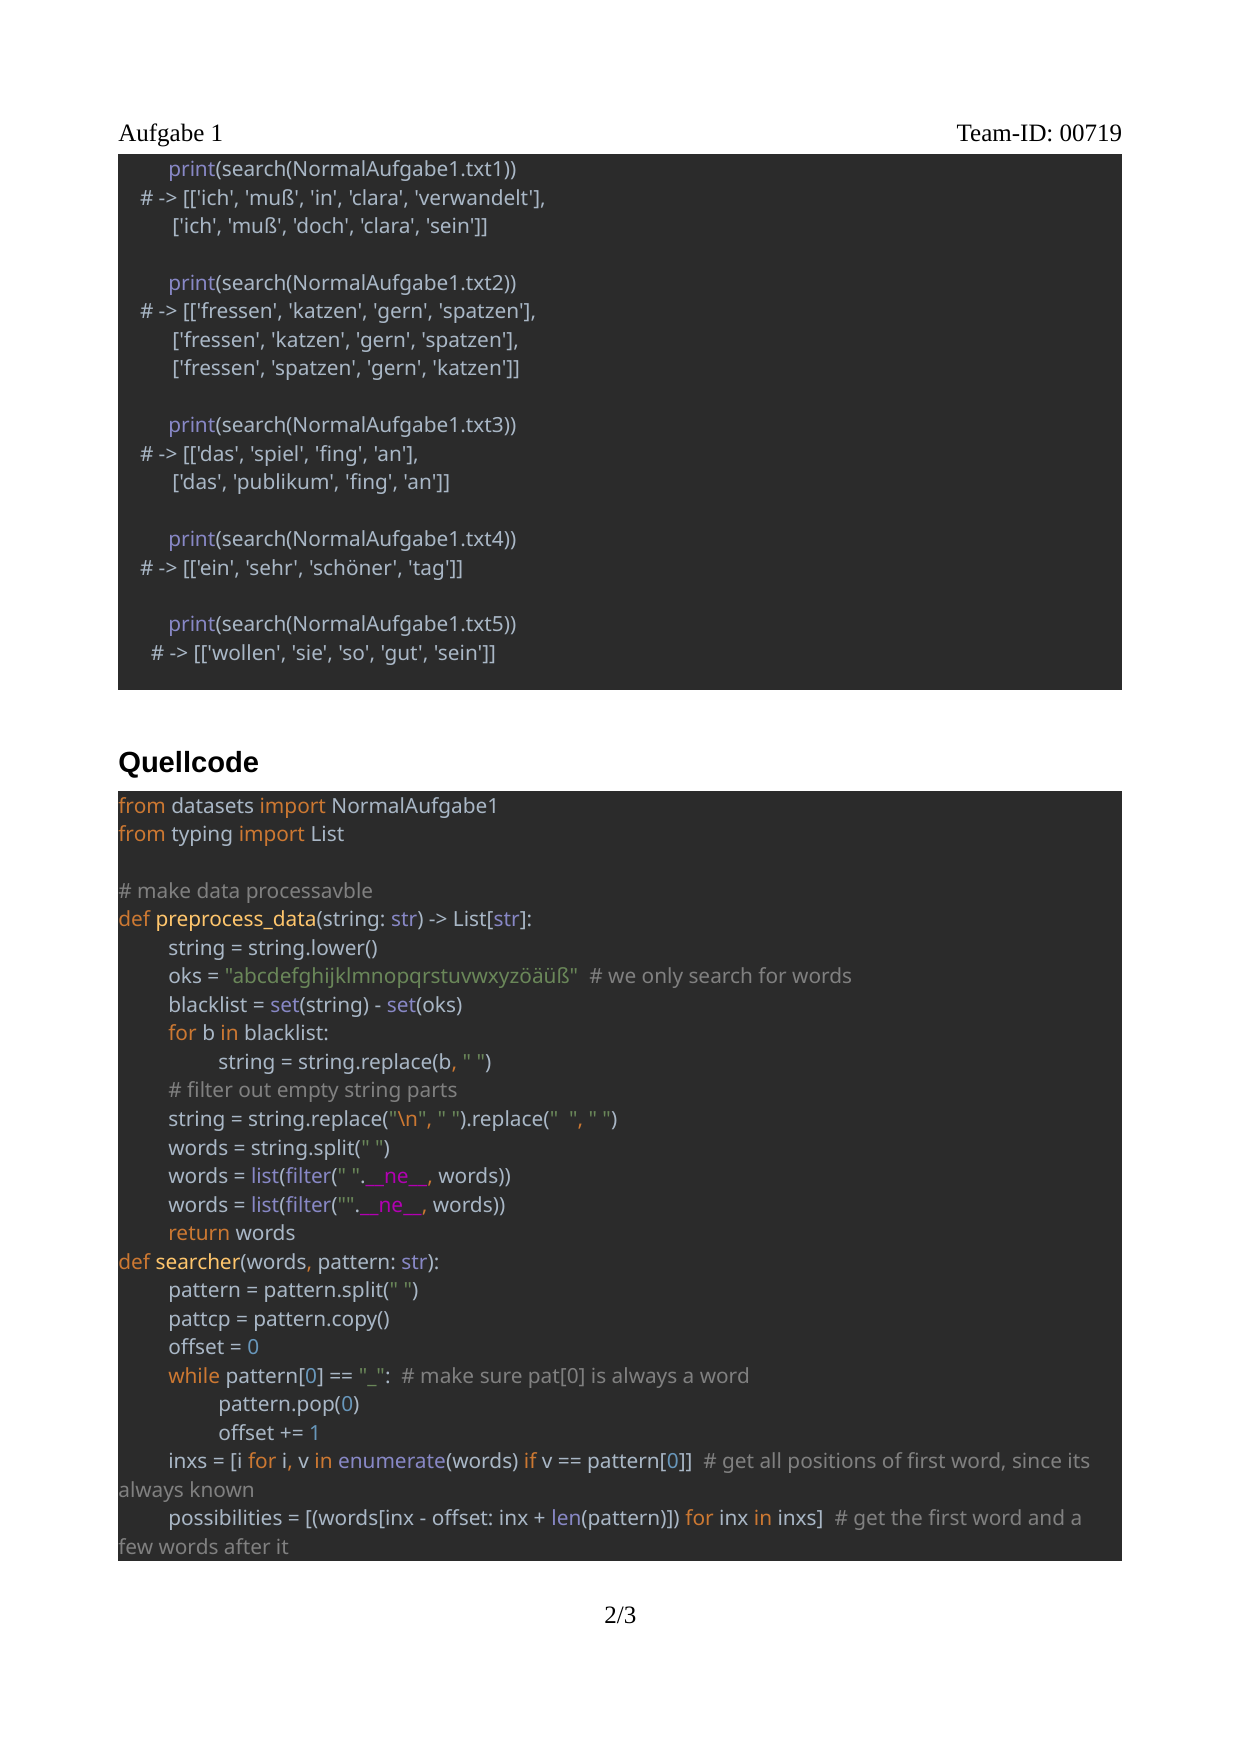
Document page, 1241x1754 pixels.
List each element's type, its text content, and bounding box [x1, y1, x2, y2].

text inxs = [i for i, v in enumerate(words) if v == pattern[0]] # get all positions of first word, since its always known [118, 1447, 1122, 1503]
text print(search(NormalAufgabe1.txt1)) [118, 154, 1122, 183]
text possibilities = [(words[inx - offset: inx + len(pattern)]) for inx in inxs] # get the first word and a few words after it [118, 1503, 1122, 1561]
text # -> [['ich', 'muß', 'in', 'clara', 'verwandelt'], ['ich', 'muß', 'doch', 'clara', 'sein']] [118, 183, 1122, 239]
text words = string.split(" ") [118, 1133, 1122, 1161]
text string = string.replace("\n", " ").replace(" ", " ") [118, 1104, 1122, 1133]
text offset += 1 [118, 1418, 1122, 1447]
text words = list(filter(" ".__ne__, words)) [118, 1161, 1122, 1190]
text while pattern[0] == "_": # make sure pat[0] is always a word [118, 1361, 1122, 1389]
text print(search(NormalAufgabe1.txt3)) [118, 410, 1122, 439]
text for b in blacklist: [118, 1018, 1122, 1047]
text from typing import List [118, 819, 1122, 848]
text string = string.replace(b, " ") [118, 1047, 1122, 1076]
text string = string.lower() [118, 933, 1122, 961]
text def searcher(words, pattern: str): [118, 1247, 1122, 1275]
text # filter out empty string parts [118, 1076, 1122, 1104]
text # make data processavble [118, 876, 1122, 904]
text pattern.pop(0) [118, 1389, 1122, 1418]
text pattcp = pattern.copy() [118, 1304, 1122, 1332]
text # -> [['das', 'spiel', 'fing', 'an'], ['das', 'publikum', 'fing', 'an']] [118, 439, 1122, 496]
text offset = 0 [118, 1332, 1122, 1361]
text blacklist = set(string) - set(oks) [118, 990, 1122, 1018]
text # -> [['ein', 'sehr', 'schöner', 'tag']] [118, 553, 1122, 581]
text # -> [['fressen', 'katzen', 'gern', 'spatzen'], ['fressen', 'katzen', 'gern', 'spatzen'], ['fressen', 'spatzen', 'gern', 'katzen']] [118, 297, 1122, 382]
text oks = "abcdefghijklmnopqrstuvwxyzöäüß" # we only search for words [118, 961, 1122, 990]
text def preprocess_data(string: str) -> List[str]: [118, 904, 1122, 933]
text return words [118, 1218, 1122, 1247]
text pattern = pattern.split(" ") [118, 1275, 1122, 1304]
subtitle Quellcode [118, 745, 1122, 778]
text print(search(NormalAufgabe1.txt5)) # -> [['wollen', 'sie', 'so', 'gut', 'sein']] [118, 609, 1122, 690]
text print(search(NormalAufgabe1.txt2)) [118, 268, 1122, 297]
text print(search(NormalAufgabe1.txt4)) [118, 524, 1122, 553]
text words = list(filter("".__ne__, words)) [118, 1190, 1122, 1218]
text from datasets import NormalAufgabe1 [118, 791, 1122, 819]
